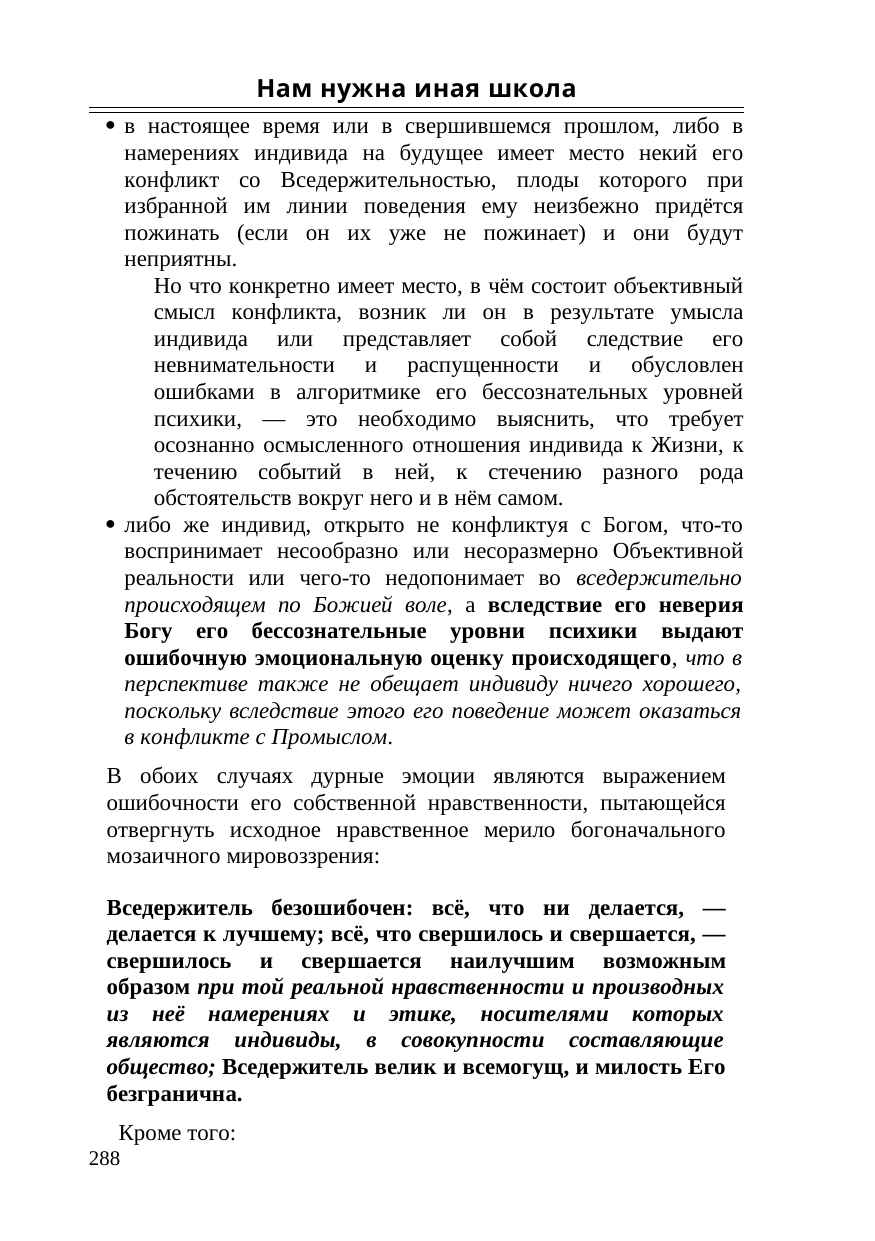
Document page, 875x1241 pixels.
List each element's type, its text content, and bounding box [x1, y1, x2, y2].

list либо же индивид, открыто не конфликтуя с Богом, что-то воспринимает несообразно или несоразмерно Объективной реальности или чего-то недопонимает во вседержительно происходящем по Божией воле, а вследствие его неверия Богу его бессознательные уровни психики выдают ошибочную эмоциональную оценку происходящего, что в перспективе также не обещает индивиду ничего хорошего, поскольку вследствие этого его поведение может оказаться в конфликте с Промыслом. [106, 511, 744, 750]
list Но что конкретно имеет место, в чём состоит объективный смысл конфликта, возник ли он в результате умысла индивида или представляет собой следствие его невнимательности и распущенности и обусловлен ошибками в алгоритмике его бессознательных уровней психики, — это необходимо выяснить, что требует осознанно осмысленного отношения индивида к Жизни, к течению событий в ней, к стечению разного рода обстоятельств вокруг него и в нём самом. [136, 272, 744, 511]
text В обоих случаях дурные эмоции являются выражением ошибочности его собственной нравственности, пытающейся отвергнуть исходное нравственное мерило богоначального мозаичного мировоззрения: [106, 762, 726, 868]
text Кроме того: [89, 1118, 744, 1145]
text Вседержитель безошибочен: всё, что ни делается, — делается к лучшему; всё, что свершилось и свершается, — свершилось и свершается наилучшим возможным образом при той реальной нравственности и производных из неё намерениях и этике, носителями которых являются индивиды, в совокупности составляющие общество; Вседержитель велик и всемогущ, и милость Его безгранична. [106, 893, 726, 1106]
list в настоящее время или в свершившемся прошлом, либо в намерениях индивида на будущее имеет место некий его конфликт со Вседержительностью, плоды которого при избранной им линии поведения ему неизбежно придётся пожинать (если он их уже не пожинает) и они будут неприятны. [106, 113, 744, 272]
